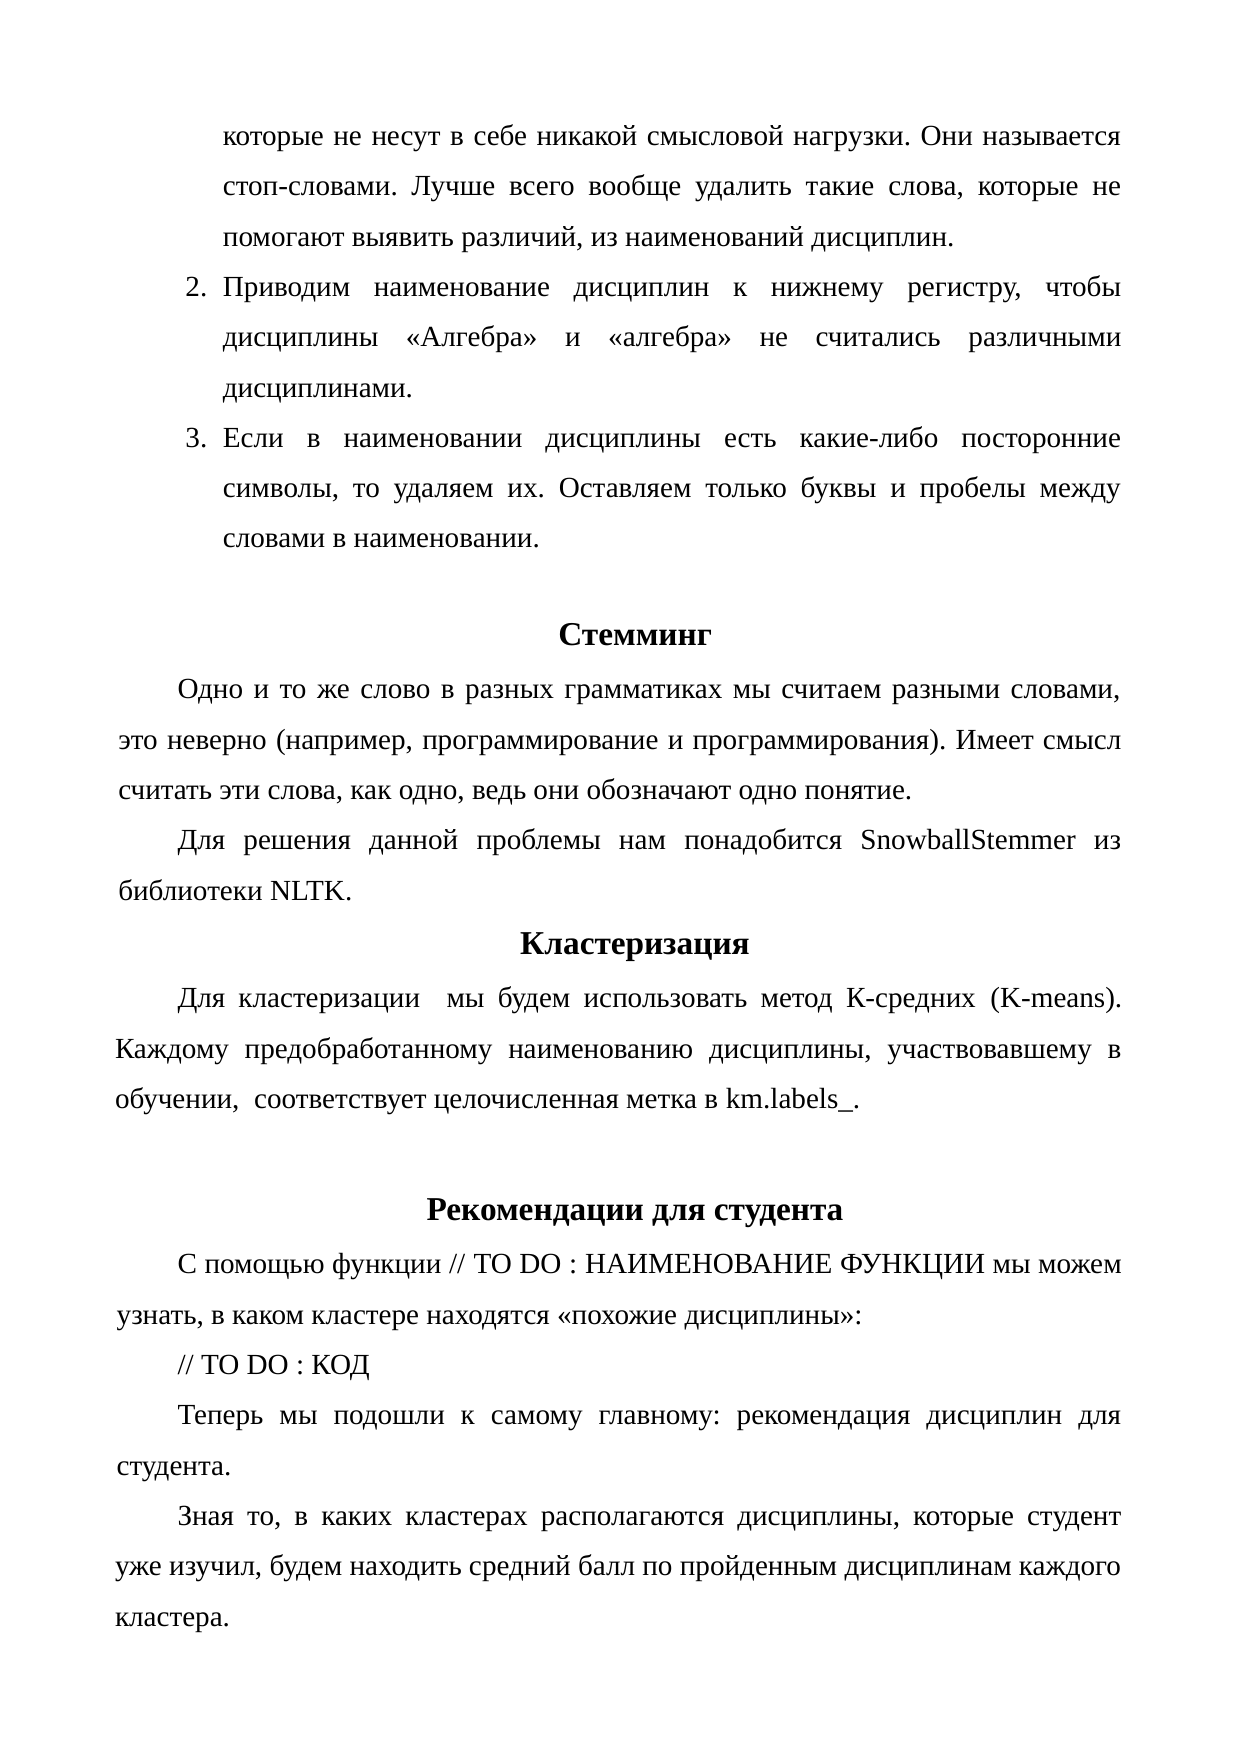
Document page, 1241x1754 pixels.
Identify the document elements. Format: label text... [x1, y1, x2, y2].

list которые не несут в себе никакой смысловой нагрузки. Они называется стоп-словами. Лучше всего вообще удалить такие слова, которые не помогают выявить различий, из наименований дисциплин. [185, 118, 1122, 252]
list Для решения данной проблемы нам понадобится SnowballStemmer из библиотеки NLTK. [118, 822, 1122, 906]
list Если в наименовании дисциплины есть какие-либо посторонние символы, то удаляем их. Оставляем только буквы и пробелы между словами в наименовании. [185, 420, 1122, 554]
list // TO DO : КОД [116, 1347, 1122, 1381]
list С помощью функции // TO DO : НАИМЕНОВАНИЕ ФУНКЦИИ мы можем узнать, в каком кластере находятся «похожие дисциплины»: [116, 1247, 1122, 1330]
list Зная то, в каких кластерах располагаются дисциплины, которые студент уже изучил, будем находить средний балл по пройденным дисциплинам каждого кластера. [115, 1498, 1122, 1632]
list Одно и то же слово в разных грамматиках мы считаем разными словами, это неверно (например, программирование и программирования). Имеет смысл считать эти слова, как одно, ведь они обозначают одно понятие. [118, 672, 1122, 806]
list Приводим наименование дисциплин к нижнему регистру, чтобы дисциплины «Алгебра» и «алгебра» не считались различными дисциплинами. [185, 269, 1122, 403]
list Теперь мы подошли к самому главному: рекомендация дисциплин для студента. [116, 1397, 1122, 1481]
list Рекомендации для студента [148, 1189, 1122, 1227]
list Для кластеризации мы будем использовать метод К-средних (K-means). Каждому предобработанному наименованию дисциплины, участвовавшему в обучении, соответствует целочисленная метка в km.labels_. [115, 981, 1122, 1115]
list Кластеризация [148, 923, 1122, 961]
list Стемминг [148, 614, 1122, 652]
